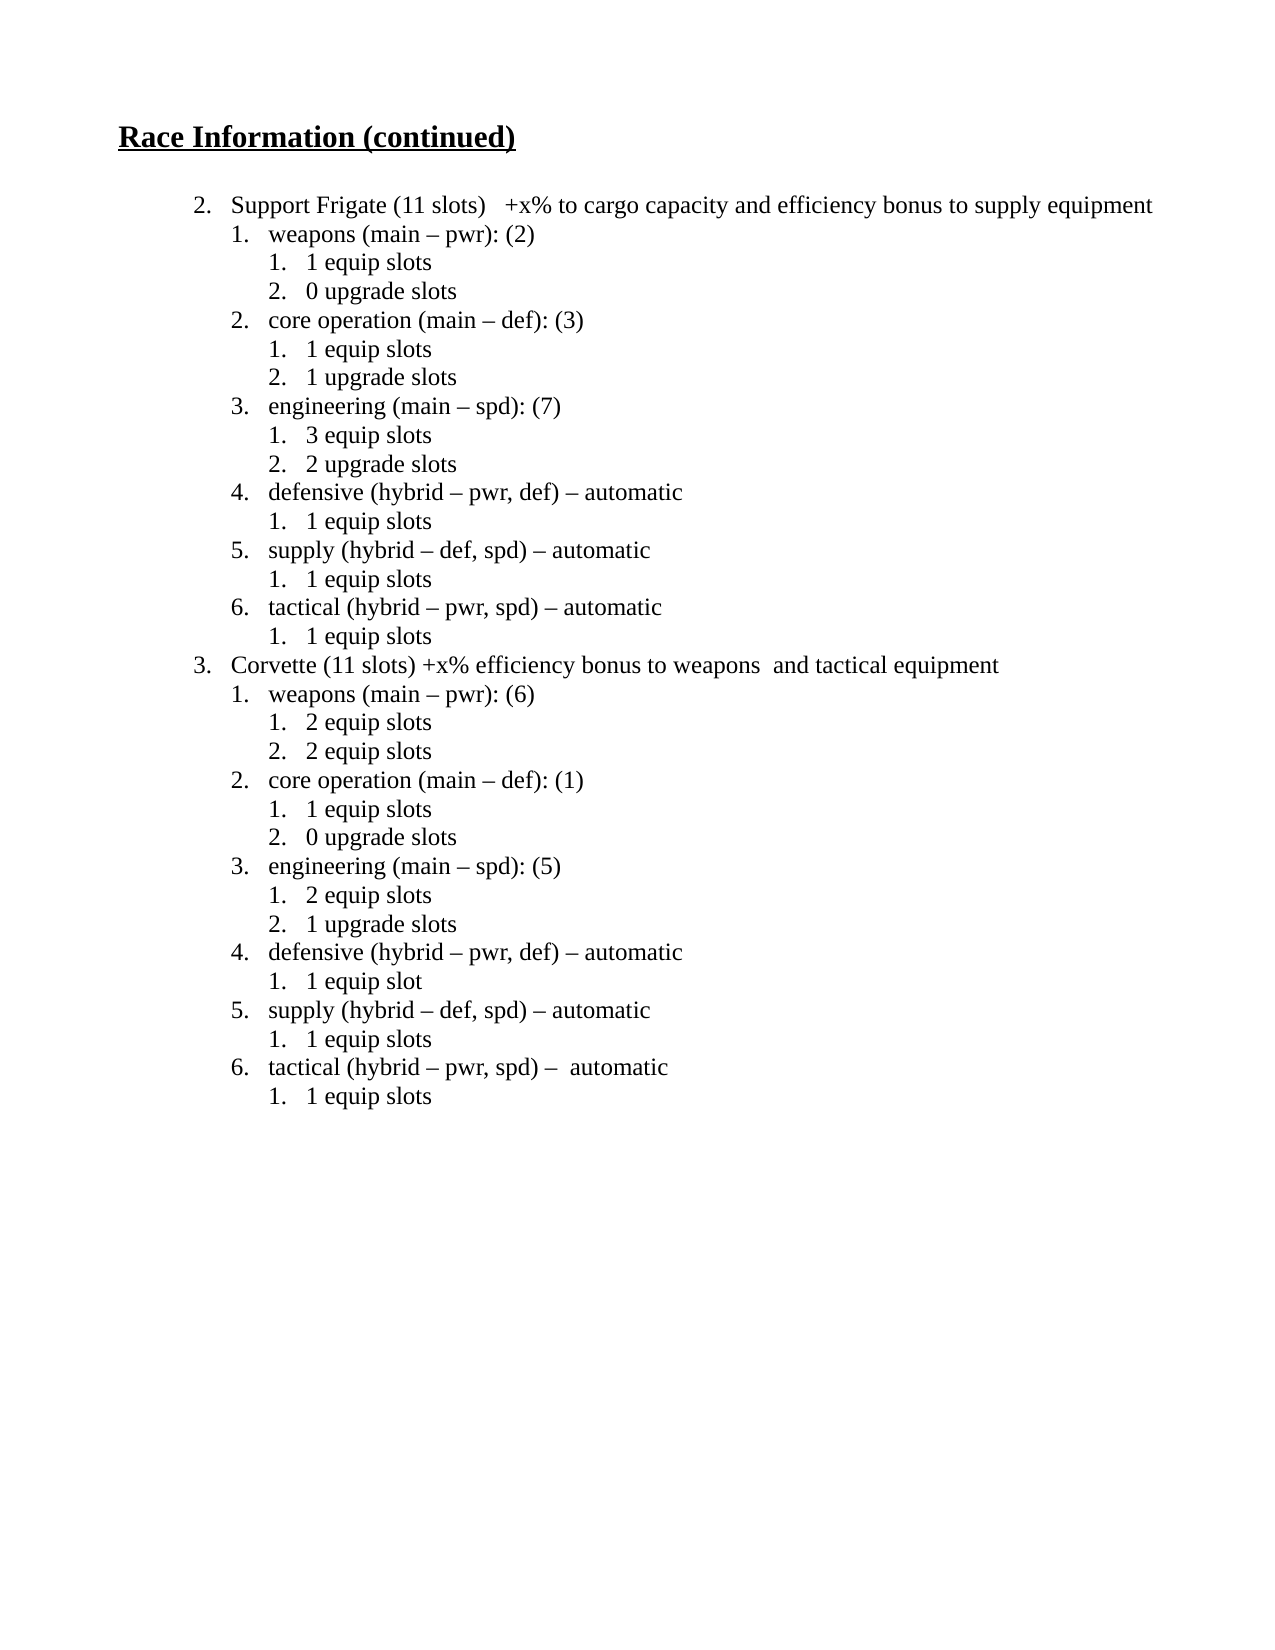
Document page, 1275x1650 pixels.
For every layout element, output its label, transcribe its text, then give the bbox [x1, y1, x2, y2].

list 1 equip slots [268, 334, 1157, 362]
list tactical (hybrid – pwr, spd) – automatic [231, 592, 1157, 621]
list 0 upgrade slots [268, 276, 1157, 305]
list Support Frigate (11 slots) +x% to cargo capacity and efficiency bonus to supply equipment [193, 190, 1157, 219]
list 1 equip slots [268, 564, 1157, 592]
list 2 equip slots [268, 707, 1157, 736]
list 1 upgrade slots [268, 909, 1157, 937]
list 1 equip slot [268, 966, 1157, 995]
list core operation (main – def): (1) [231, 765, 1157, 794]
list 2 equip slots [268, 736, 1157, 765]
list engineering (main – spd): (7) [231, 391, 1157, 420]
text Race Information (continued) [118, 118, 1157, 154]
list supply (hybrid – def, spd) – automatic [231, 995, 1157, 1024]
list 0 upgrade slots [268, 822, 1157, 851]
list 1 equip slots [268, 794, 1157, 822]
list 1 upgrade slots [268, 362, 1157, 391]
list 2 equip slots [268, 880, 1157, 909]
list 1 equip slots [268, 506, 1157, 535]
list defensive (hybrid – pwr, def) – automatic [231, 477, 1157, 506]
list weapons (main – pwr): (2) [231, 219, 1157, 247]
list 1 equip slots [268, 1081, 1157, 1110]
list 1 equip slots [268, 1024, 1157, 1052]
list 1 equip slots [268, 247, 1157, 276]
list 2 upgrade slots [268, 449, 1157, 477]
list tactical (hybrid – pwr, spd) – automatic [231, 1052, 1157, 1081]
list 1 equip slots [268, 621, 1157, 650]
list Corvette (11 slots) +x% efficiency bonus to weapons and tactical equipment [193, 650, 1157, 679]
list engineering (main – spd): (5) [231, 851, 1157, 880]
list 3 equip slots [268, 420, 1157, 449]
list core operation (main – def): (3) [231, 305, 1157, 334]
list defensive (hybrid – pwr, def) – automatic [231, 937, 1157, 966]
list weapons (main – pwr): (6) [231, 679, 1157, 707]
list supply (hybrid – def, spd) – automatic [231, 535, 1157, 564]
